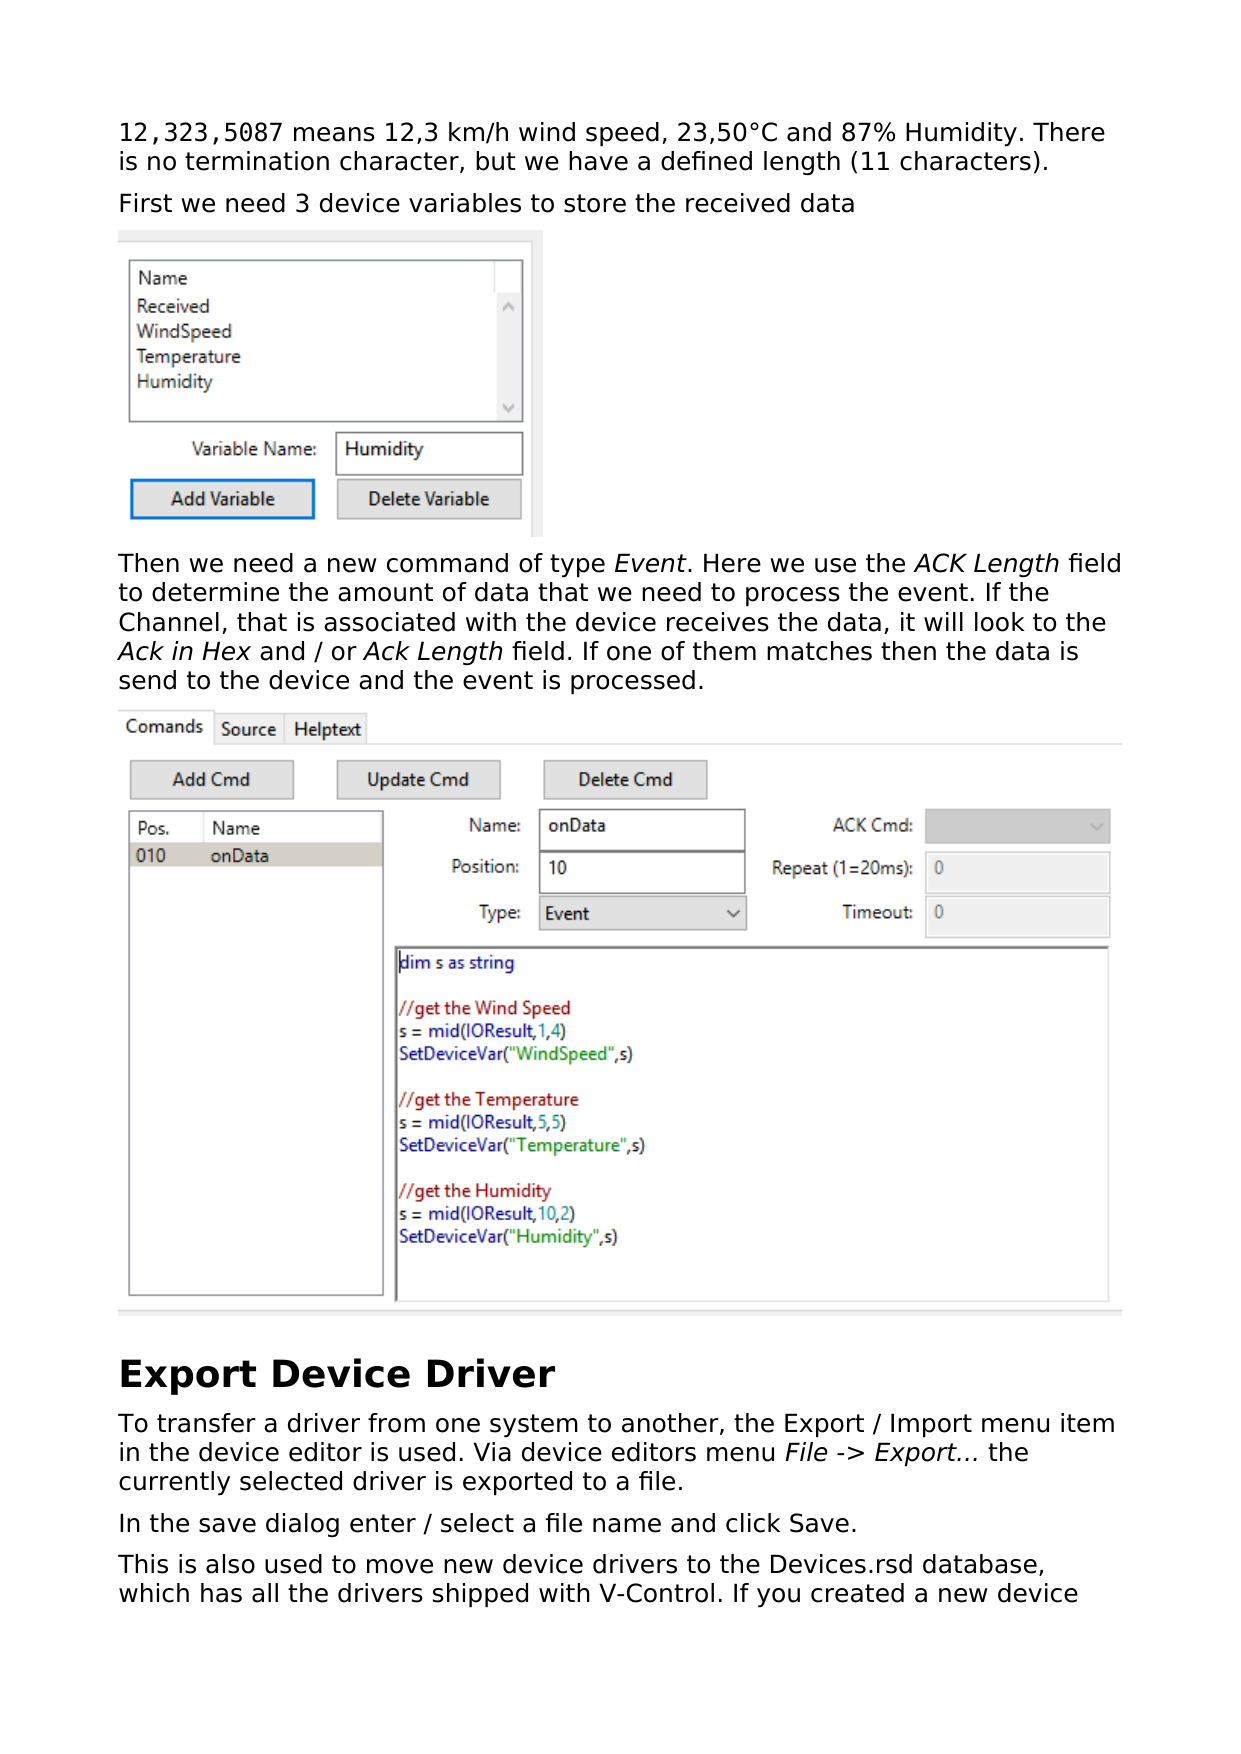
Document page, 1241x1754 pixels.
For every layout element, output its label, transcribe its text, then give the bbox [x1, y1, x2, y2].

text In the save dialog enter / select a file name and click Save. [118, 1509, 1122, 1538]
picture [118, 707, 1123, 1316]
text This is also used to move new device drivers to the Devices.rsd database, which has all the drivers shipped with V-Control. If you created a new device [118, 1551, 1122, 1609]
subtitle Export Device Driver [118, 1353, 1122, 1396]
text 12,323,5087 means 12,3 km/h wind speed, 23,50°C and 87% Humidity. There is no termination character, but we have a defined length (11 characters). [118, 118, 1122, 176]
text To transfer a driver from one system to another, the Export / Import menu item in the device editor is used. Via device editors menu File -> Export... the currently selected driver is exported to a file. [118, 1409, 1122, 1496]
picture [118, 230, 544, 537]
text First we need 3 device variables to store the received data [118, 189, 1122, 218]
text Then we need a new command of type Event. Here we use the ACK Length field to determine the amount of data that we need to process the event. If the Channel, that is associated with the device receives the data, it will look to the Ack in Hex and / or Ack Length field. If one of them matches then the data is send to the device and the event is processed. [118, 549, 1122, 695]
